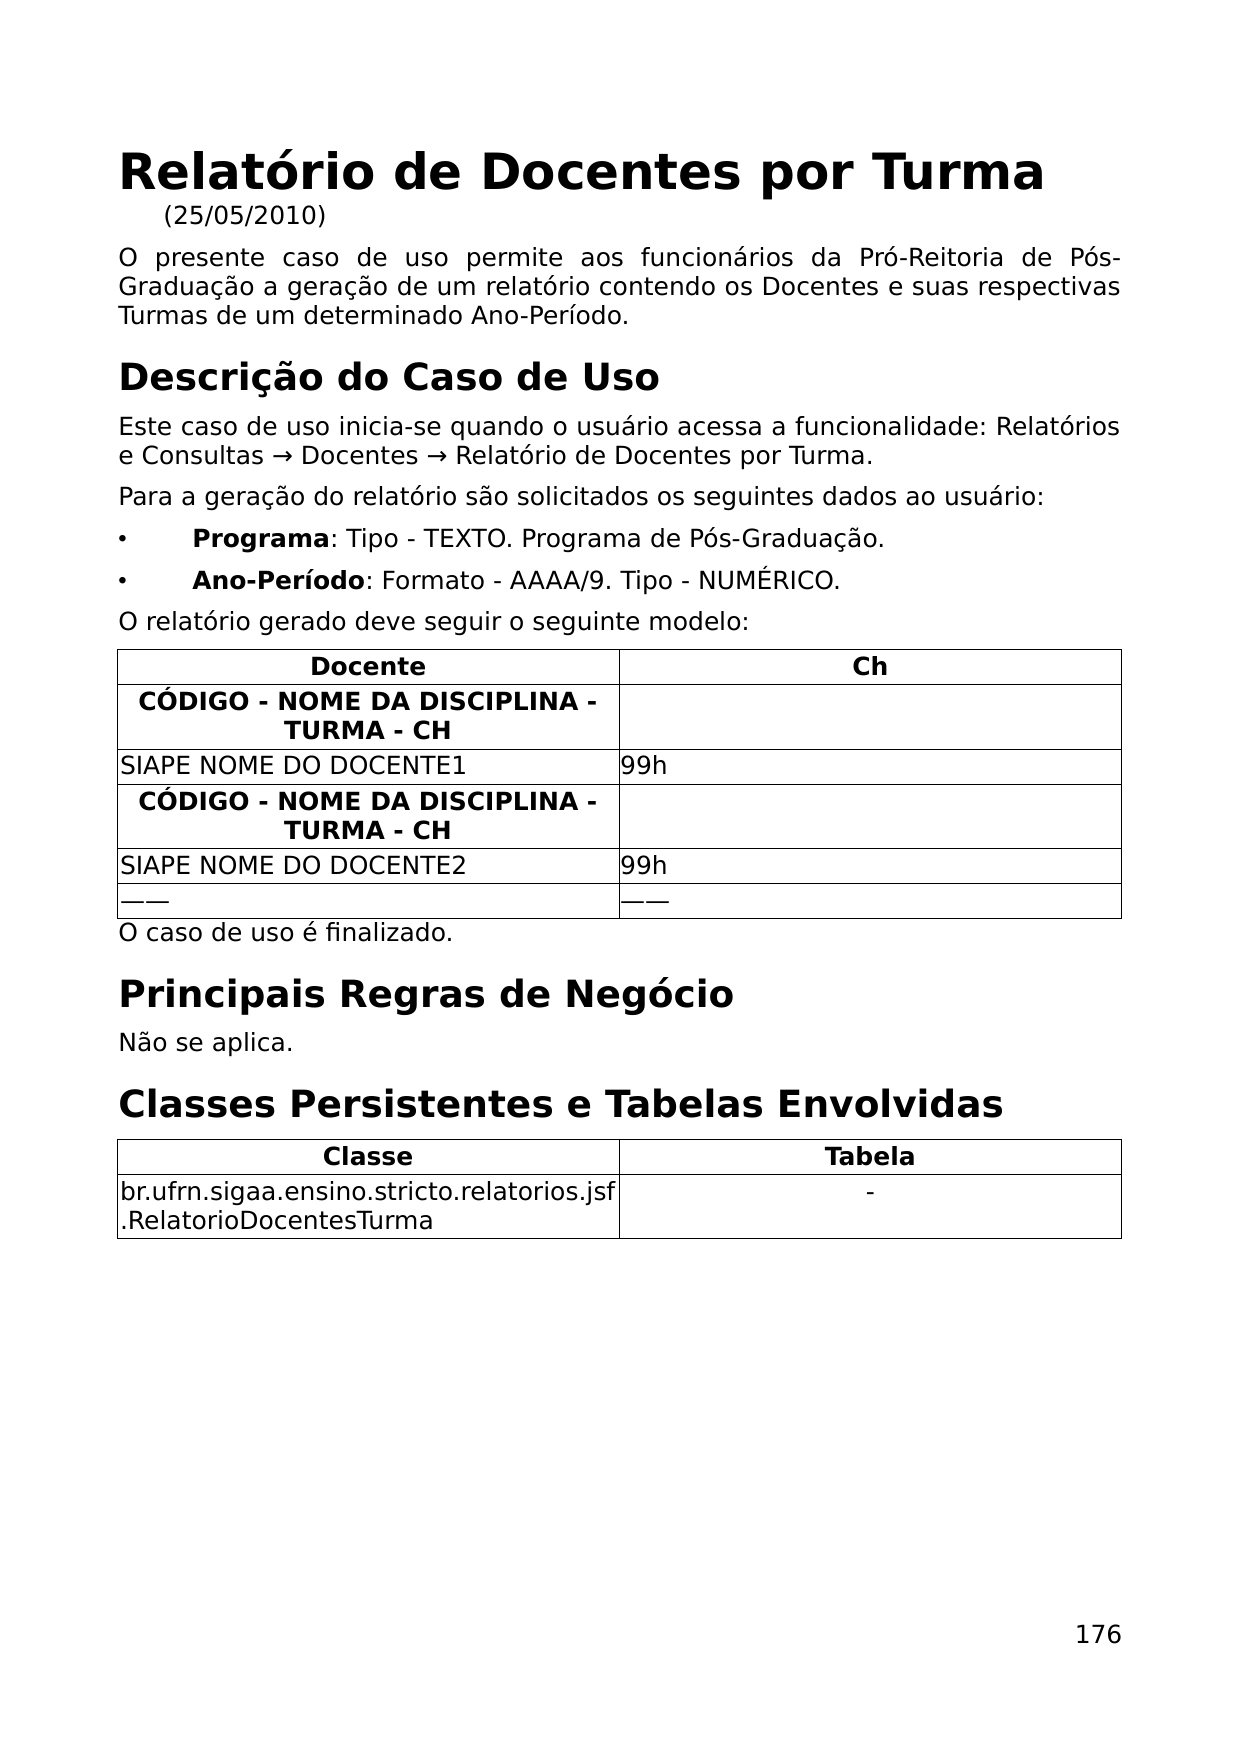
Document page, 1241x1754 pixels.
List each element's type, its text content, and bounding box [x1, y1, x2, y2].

table_cell —— [118, 884, 619, 918]
table_cell - [620, 1175, 1121, 1238]
table_cell SIAPE NOME DO DOCENTE2 [118, 849, 619, 883]
text O relatório gerado deve seguir o seguinte modelo: [118, 607, 1122, 637]
text Para a geração do relatório são solicitados os seguintes dados ao usuário: [118, 482, 1122, 512]
table_cell CÓDIGO - NOME DA DISCIPLINA - TURMA - CH [118, 785, 619, 848]
table_header Ch [620, 650, 1121, 684]
table_cell [620, 685, 1121, 748]
table_cell —— [620, 884, 1121, 918]
subtitle Classes Persistentes e Tabelas Envolvidas [118, 1083, 1122, 1126]
list Programa: Tipo - TEXTO. Programa de Pós-Graduação. [118, 524, 1122, 553]
table_header Classe [118, 1140, 619, 1174]
table_cell br.ufrn.sigaa.ensino.stricto.relatorios.jsf.RelatorioDocentesTurma [118, 1175, 619, 1238]
text O caso de uso é finalizado. [118, 919, 1122, 947]
table_cell CÓDIGO - NOME DA DISCIPLINA - TURMA - CH [118, 685, 619, 748]
table_cell 99h [620, 849, 1121, 883]
table_cell SIAPE NOME DO DOCENTE1 [118, 750, 619, 784]
subtitle Principais Regras de Negócio [118, 972, 1122, 1016]
table_cell [620, 785, 1121, 848]
table_header Docente [118, 650, 619, 684]
text Não se aplica. [118, 1028, 1122, 1058]
text Este caso de uso inicia-se quando o usuário acessa a funcionalidade: Relatórios e Consultas → Docentes → Relatório de Docentes por Turma. [118, 412, 1122, 470]
table_header Tabela [620, 1140, 1121, 1174]
table_cell 99h [620, 750, 1121, 784]
list Ano-Período: Formato - AAAA/9. Tipo - NUMÉRICO. [118, 566, 1122, 595]
text O presente caso de uso permite aos funcionários da Pró-Reitoria de Pós-Graduação a geração de um relatório contendo os Docentes e suas respectivas Turmas de um determinado Ano-Período. [118, 243, 1122, 331]
subtitle Relatório de Docentes por Turma (25/05/2010) [118, 143, 1122, 231]
subtitle Descrição do Caso de Uso [118, 356, 1122, 399]
